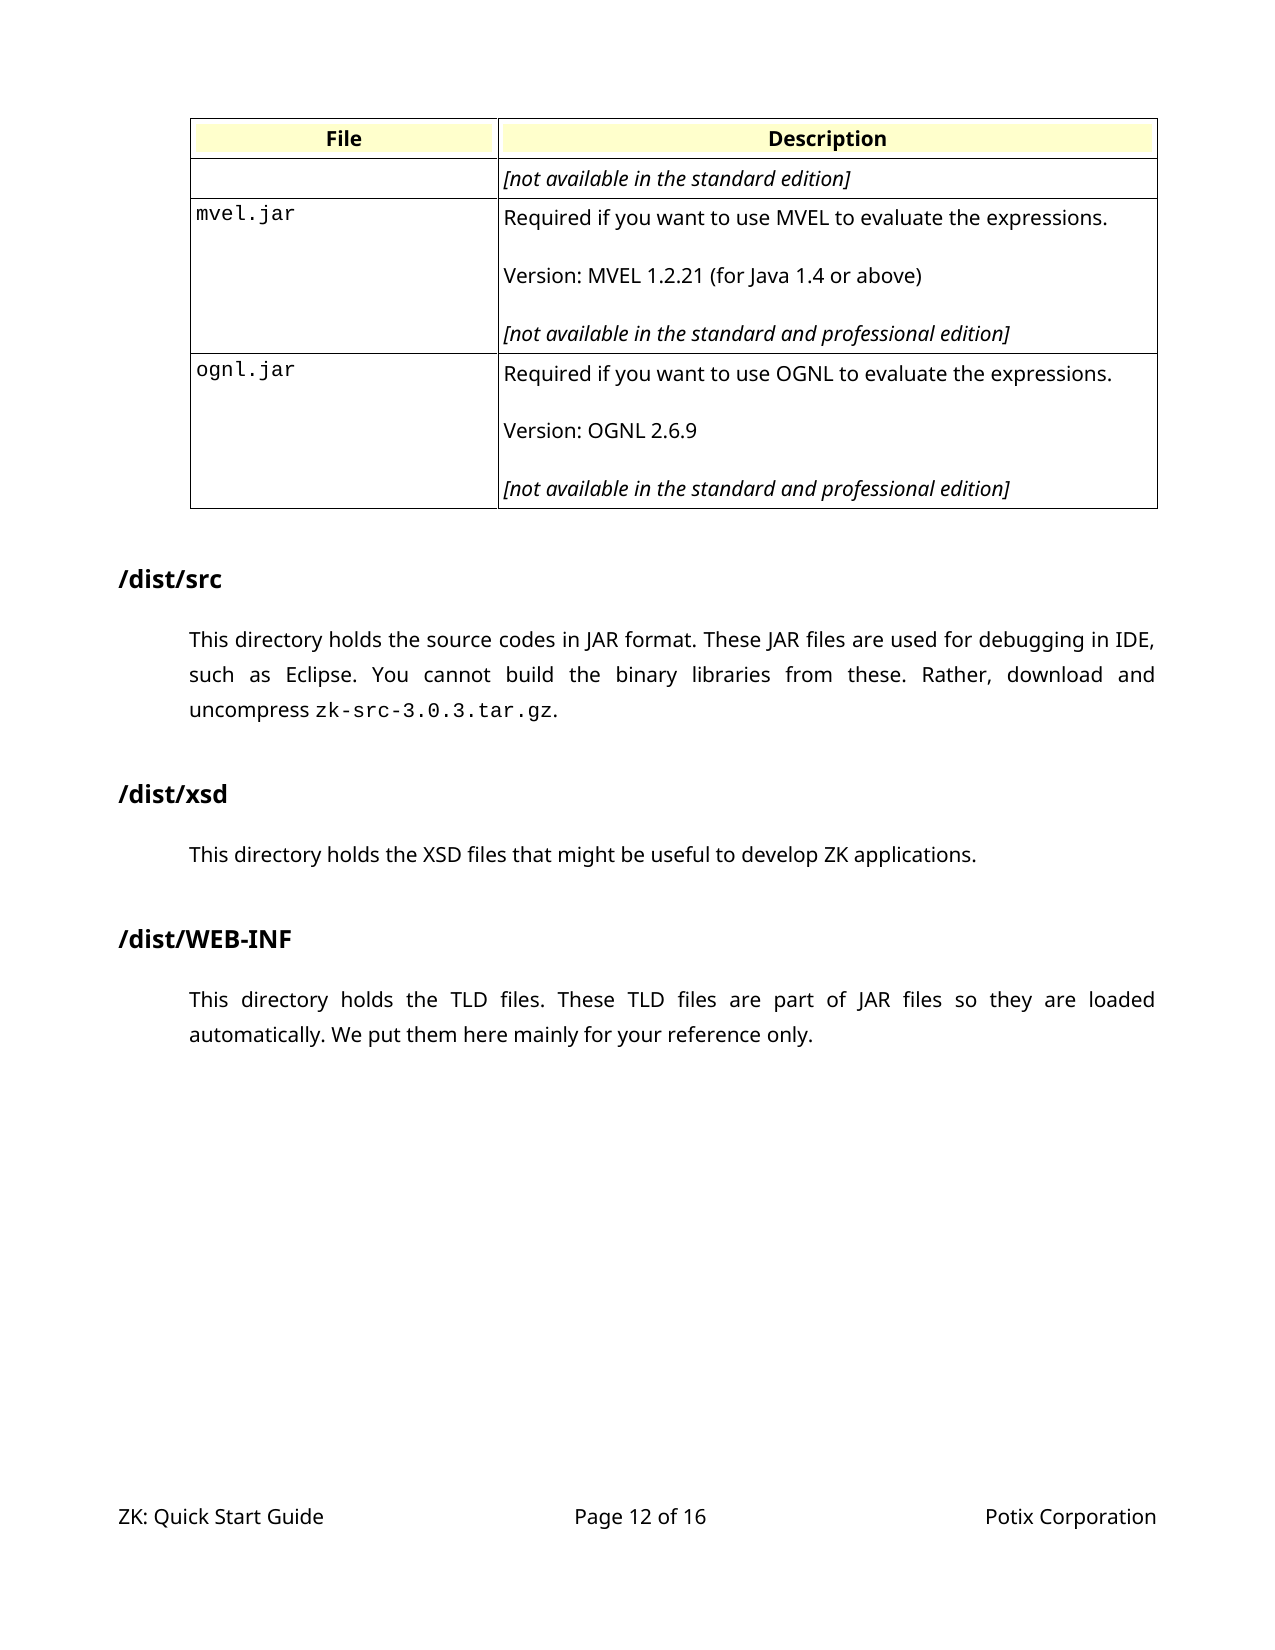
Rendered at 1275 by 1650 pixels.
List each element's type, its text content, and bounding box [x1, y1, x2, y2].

table_cell mvel.jar [191, 199, 497, 353]
table_cell Required if you want to use MVEL to evaluate the expressions. Version: MVEL 1.2.21 (for Java 1.4 or above) [not available in the standard and professional edition] [499, 199, 1157, 353]
text This directory holds the source codes in JAR format. These JAR files are used for debugging in IDE, such as Eclipse. You cannot build the binary libraries from these. Rather, download and uncompress zk-src-3.0.3.tar.gz. [189, 625, 1157, 724]
text This directory holds the XSD files that might be useful to develop ZK applications. [189, 840, 1157, 868]
subtitle /dist/src [118, 561, 1157, 595]
subtitle /dist/WEB-INF [118, 922, 1157, 956]
table_header File [191, 119, 497, 158]
table_cell [191, 159, 497, 198]
subtitle /dist/xsd [118, 777, 1157, 811]
table_cell [not available in the standard edition] [499, 159, 1157, 198]
table_header Description [499, 119, 1157, 158]
text This directory holds the TLD files. These TLD files are part of JAR files so they are loaded automatically. We put them here mainly for your reference only. [189, 985, 1157, 1048]
table_cell Required if you want to use OGNL to evaluate the expressions. Version: OGNL 2.6.9 [not available in the standard and professional edition] [499, 354, 1157, 508]
table_cell ognl.jar [191, 354, 497, 508]
